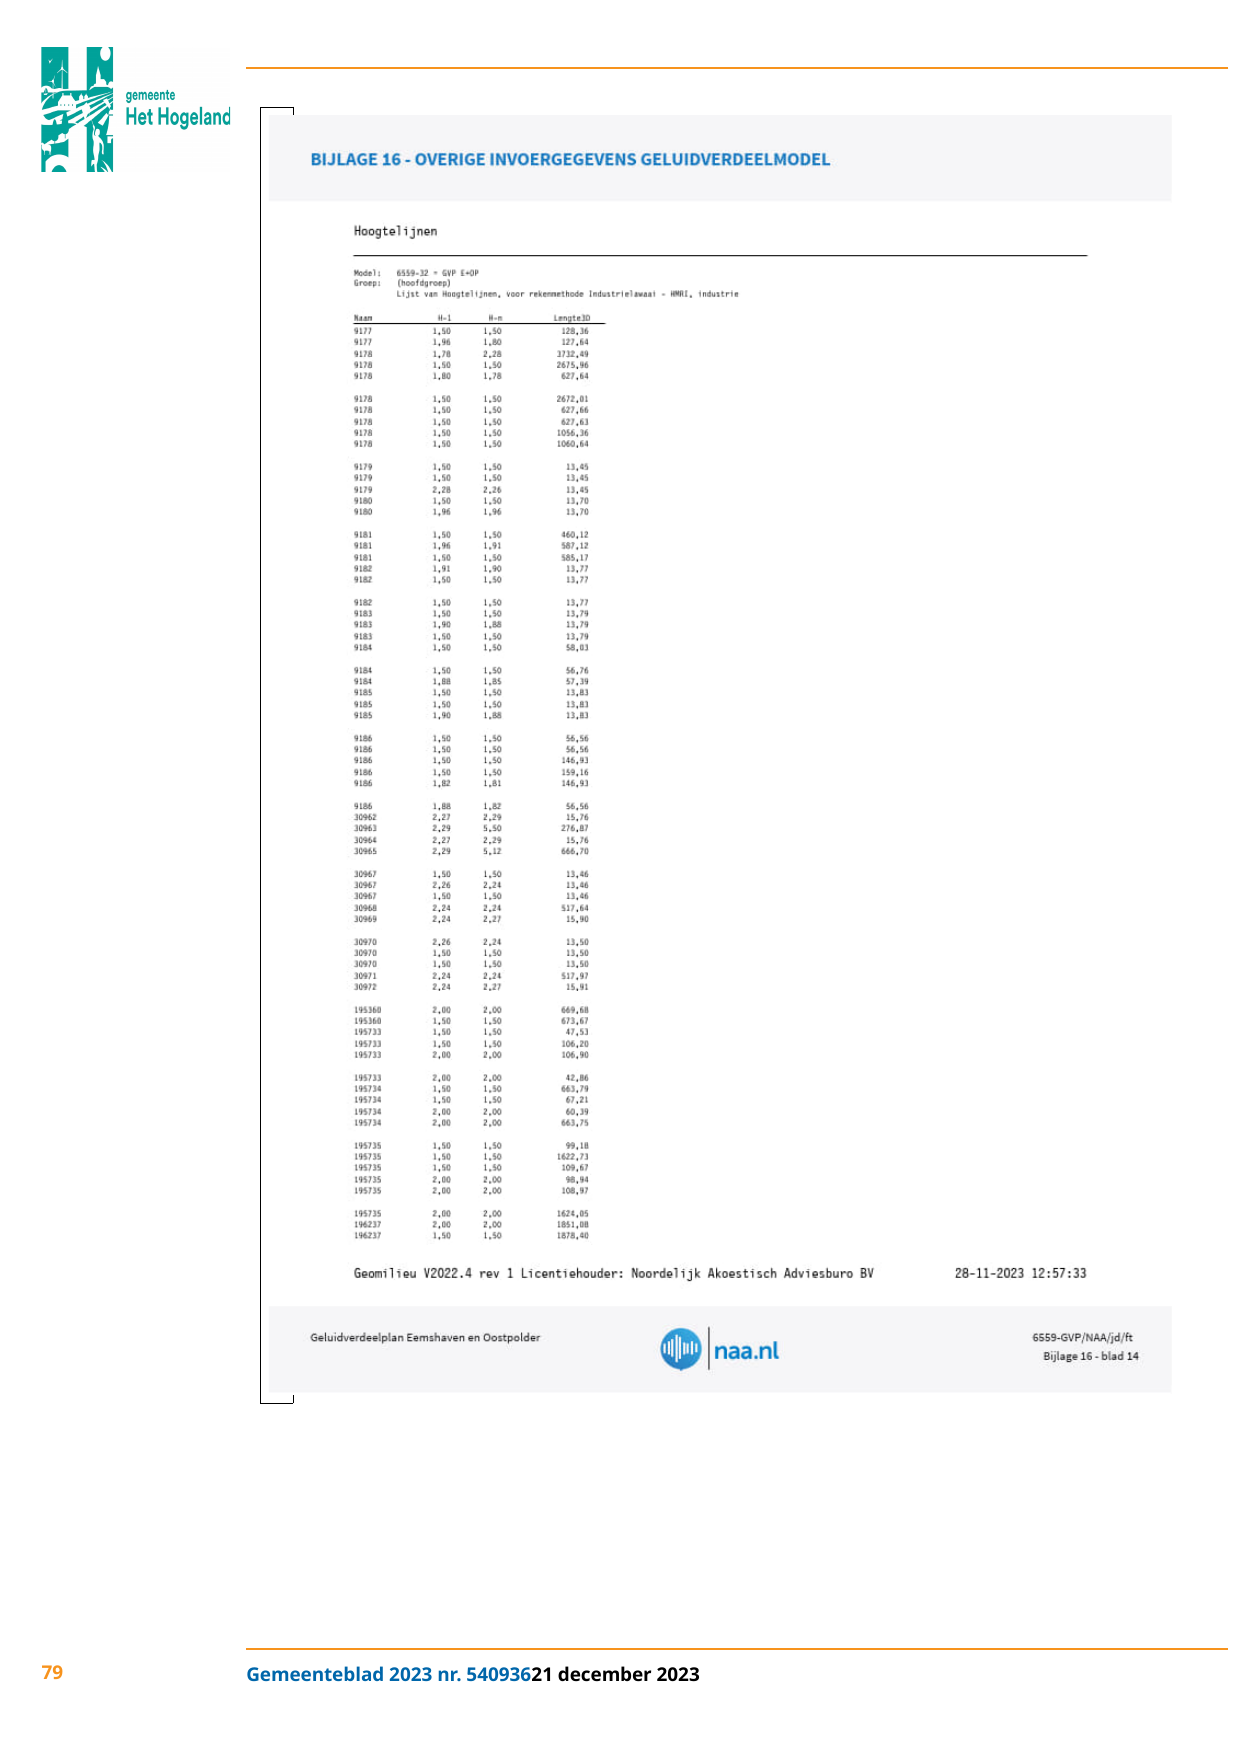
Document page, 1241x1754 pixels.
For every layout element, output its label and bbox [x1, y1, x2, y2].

picture [268, 115, 1173, 1395]
picture [41, 47, 231, 172]
